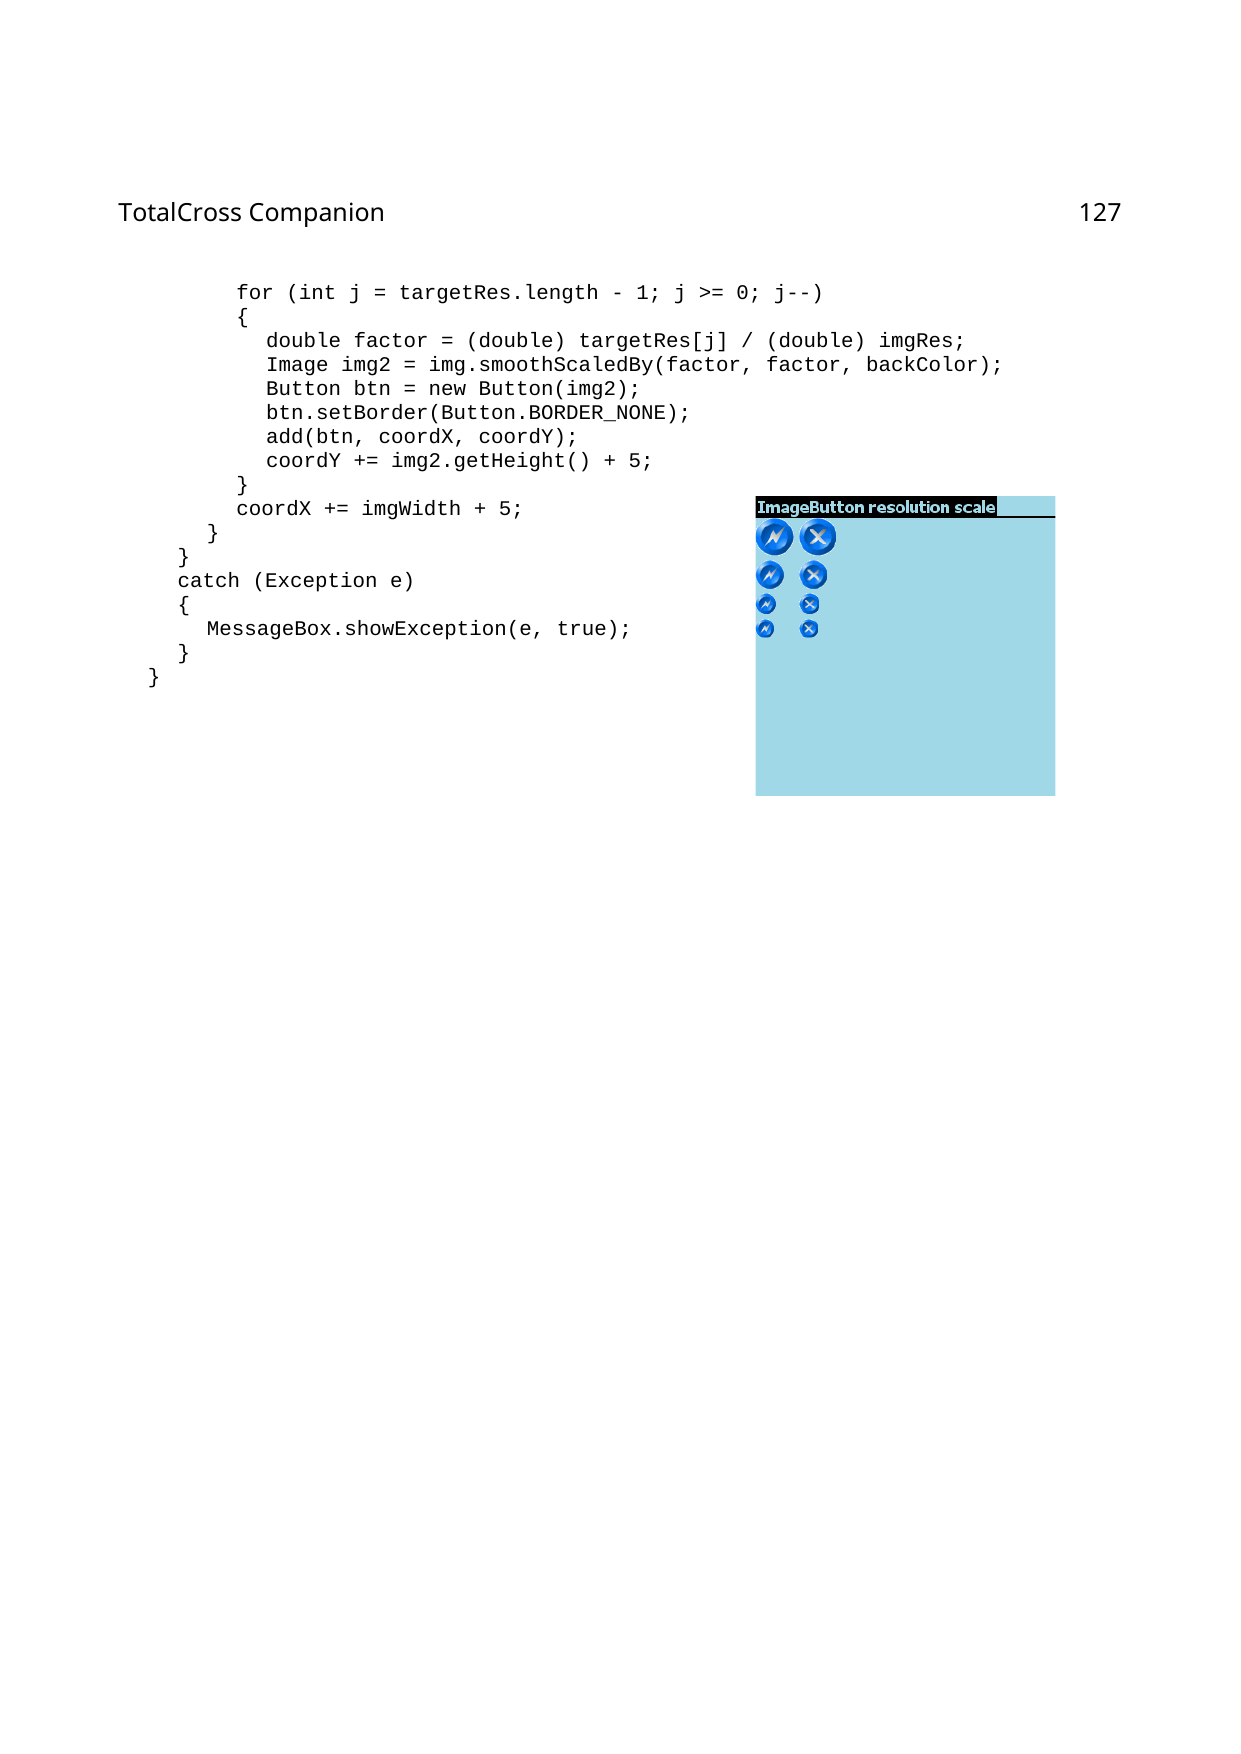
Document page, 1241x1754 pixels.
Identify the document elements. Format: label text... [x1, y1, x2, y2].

text [1056, 570, 1122, 594]
text coordY += img2.getHeight() + 5; [118, 450, 1122, 474]
text } [118, 666, 755, 689]
text [1056, 666, 1122, 689]
text [1056, 618, 1122, 642]
text [1056, 642, 1122, 666]
text { [118, 594, 755, 618]
text } [118, 522, 755, 546]
text MessageBox.showException(e, true); [118, 618, 755, 642]
text btn.setBorder(Button.BORDER_NONE); [118, 402, 1122, 426]
text } [118, 474, 1122, 498]
text add(btn, coordX, coordY); [118, 426, 1122, 450]
text [1056, 522, 1122, 546]
text } [118, 546, 755, 570]
text for (int j = targetRes.length - 1; j >= 0; j--) [118, 282, 1122, 306]
text [1056, 546, 1122, 570]
text } [118, 642, 755, 666]
text [1056, 498, 1122, 522]
picture [755, 496, 1056, 796]
text { [118, 306, 1122, 330]
text coordX += imgWidth + 5; [118, 498, 755, 522]
text [1056, 594, 1122, 618]
text Button btn = new Button(img2); [118, 378, 1122, 402]
text catch (Exception e) [118, 570, 755, 594]
text double factor = (double) targetRes[j] / (double) imgRes; [118, 330, 1122, 354]
text Image img2 = img.smoothScaledBy(factor, factor, backColor); [118, 354, 1122, 378]
